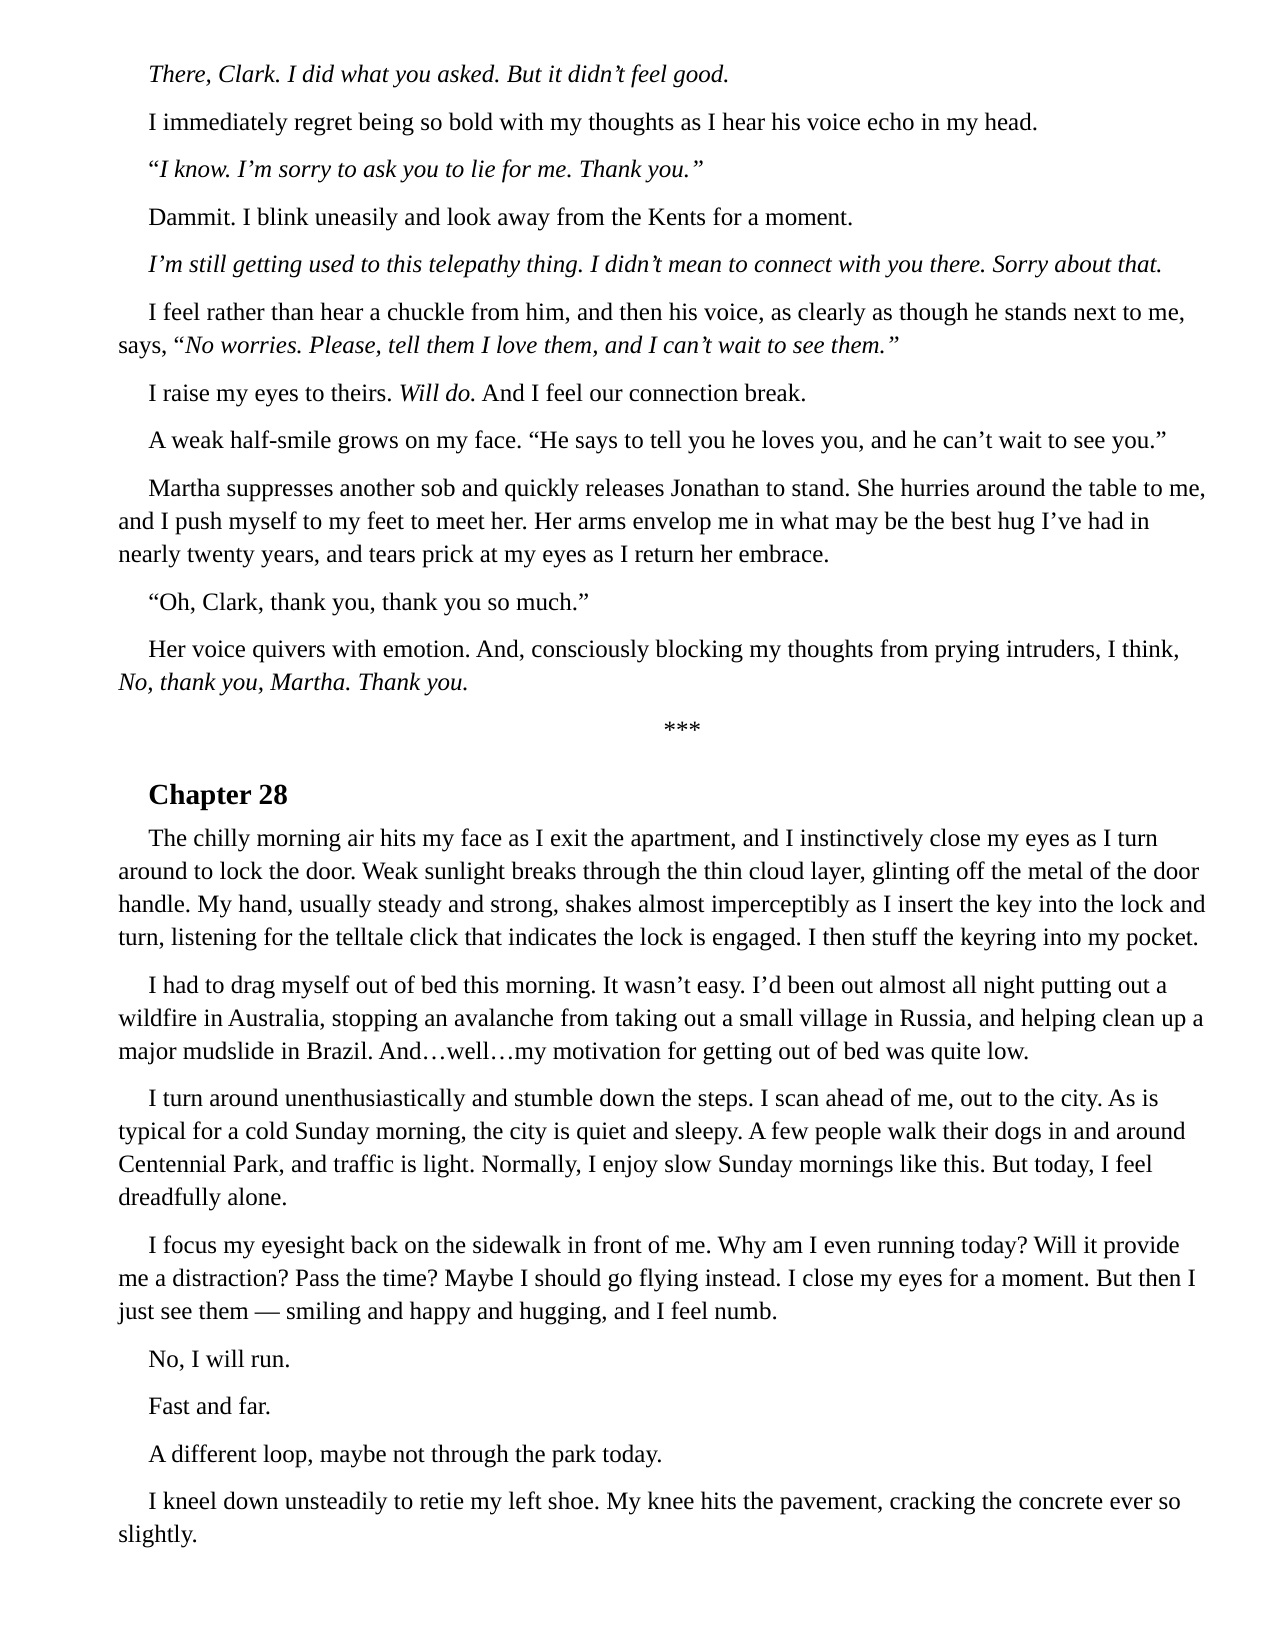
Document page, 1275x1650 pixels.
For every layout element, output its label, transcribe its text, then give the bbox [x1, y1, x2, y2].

text A weak half-smile grows on my face. “He says to tell you he loves you, and he can’t wait to see you.” [118, 425, 1216, 454]
text I turn around unenthusiastically and stumble down the steps. I scan ahead of me, out to the city. As is typical for a cold Sunday morning, the city is quiet and sleepy. A few people walk their dogs in and around Centennial Park, and traffic is light. Normally, I enjoy slow Sunday mornings like this. But today, I feel dreadfully alone. [118, 1083, 1216, 1211]
text Fast and far. [118, 1391, 1216, 1420]
text I’m still getting used to this telepathy thing. I didn’t mean to connect with you there. Sorry about that. [118, 249, 1216, 278]
text “I know. I’m sorry to ask you to lie for me. Thank you.” [118, 154, 1216, 183]
text I kneel down unsteadily to retie my left shoe. My knee hits the pavement, cracking the concrete ever so slightly. [118, 1486, 1216, 1548]
text Dammit. I blink uneasily and look away from the Kents for a moment. [118, 202, 1216, 231]
text I focus my eyesight back on the sidewalk in front of me. Why am I even running today? Will it provide me a distraction? Pass the time? Maybe I should go flying instead. I close my eyes for a moment. But then I just see them — smiling and happy and hugging, and I feel numb. [118, 1230, 1216, 1325]
text “Oh, Clark, thank you, thank you so much.” [118, 587, 1216, 615]
subtitle Chapter 28 [118, 777, 1216, 811]
text There, Clark. I did what you asked. But it didn’t feel good. [118, 59, 1216, 88]
text I immediately regret being so bold with my thoughts as I hear his voice echo in my head. [118, 107, 1216, 135]
text Her voice quivers with emotion. And, consciously blocking my thoughts from prying intruders, I think, No, thank you, Martha. Thank you. [118, 634, 1216, 696]
text I feel rather than hear a chuckle from him, and then his voice, as clearly as though he stands next to me, says, “No worries. Please, tell them I love them, and I can’t wait to see them.” [118, 297, 1216, 359]
text The chilly morning air hits my face as I exit the apartment, and I instinctively close my eyes as I turn around to lock the door. Weak sunlight breaks through the thin cloud layer, glinting off the metal of the door handle. My hand, usually steady and strong, shakes almost imperceptibly as I insert the key into the lock and turn, listening for the telltale click that indicates the lock is engaged. I then stuff the keyring into my pocket. [118, 823, 1216, 951]
text A different loop, maybe not through the park today. [118, 1439, 1216, 1468]
text I had to drag myself out of bed this morning. It wasn’t easy. I’d been out almost all night putting out a wildfire in Australia, stopping an avalanche from taking out a small village in Russia, and helping clean up a major mudslide in Brazil. And…well…my motivation for getting out of bed was quite low. [118, 970, 1216, 1064]
text *** [118, 715, 1216, 743]
text No, I will run. [118, 1344, 1216, 1372]
text I raise my eyes to theirs. Will do. And I feel our connection break. [118, 378, 1216, 406]
text Martha suppresses another sob and quickly releases Jonathan to stand. She hurries around the table to me, and I push myself to my feet to meet her. Her arms envelop me in what may be the best hug I’ve had in nearly twenty years, and tears prick at my eyes as I return her embrace. [118, 473, 1216, 568]
